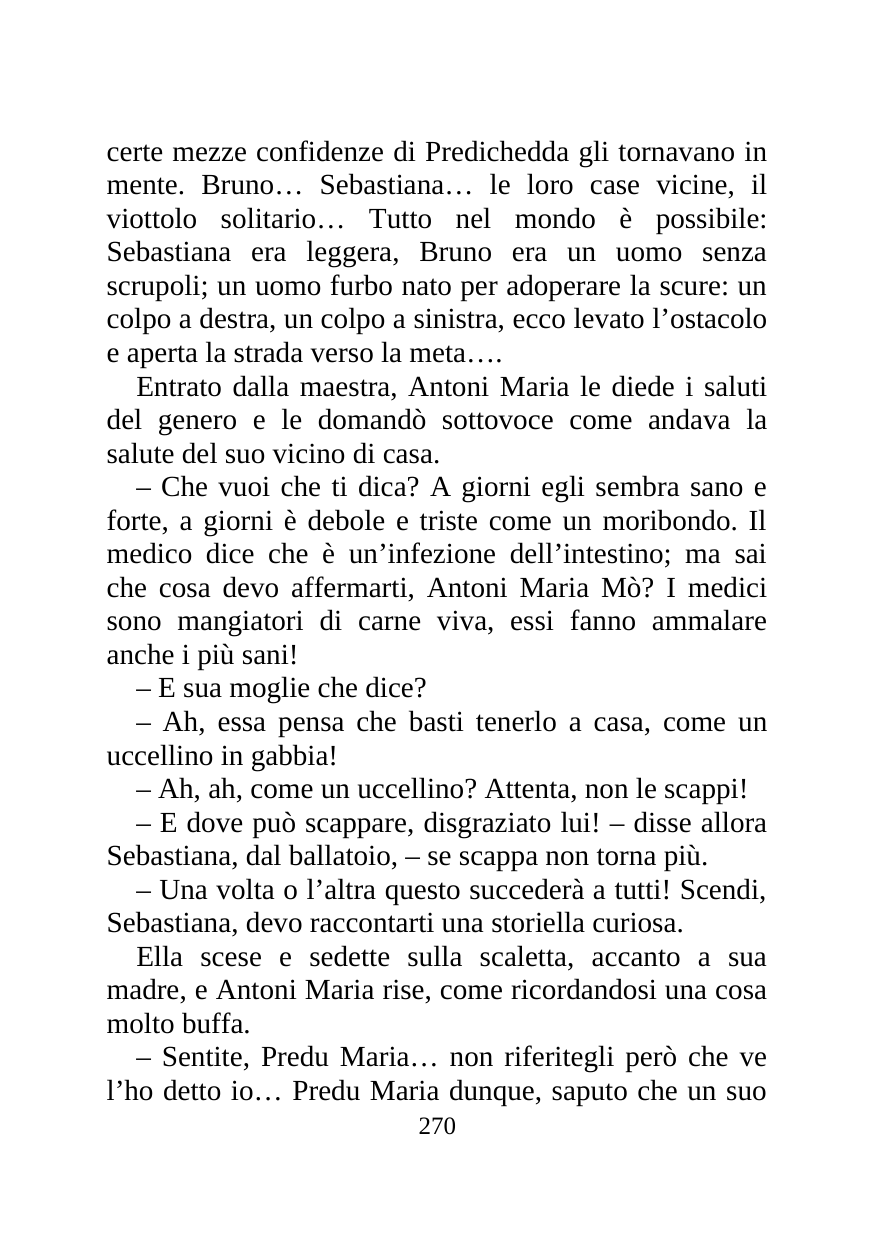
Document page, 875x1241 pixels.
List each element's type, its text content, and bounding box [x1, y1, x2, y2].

text – Una volta o l’altra questo succederà a tutti! Scendi, Sebastiana, devo raccontarti una storiella curiosa. [106, 872, 768, 939]
text – Ah, ah, come un uccellino? Attenta, non le scappi! [106, 771, 768, 805]
text – Ah, essa pensa che basti tenerlo a casa, come un uccellino in gabbia! [106, 704, 768, 771]
text – Sentite, Predu Maria… non riferitegli però che ve l’ho detto io… Predu Maria dunque, saputo che un suo [106, 1039, 768, 1107]
text – E dove può scappare, disgraziato lui! – disse allora Sebastiana, dal ballatoio, – se scappa non torna più. [106, 805, 768, 872]
text Entrato dalla maestra, Antoni Maria le diede i saluti del genero e le domandò sottovoce come andava la salute del suo vicino di casa. [106, 369, 768, 469]
text certe mezze confidenze di Predichedda gli tornavano in mente. Bruno… Sebastiana… le loro case vicine, il viottolo solitario… Tutto nel mondo è possibile: Sebastiana era leggera, Bruno era un uomo senza scrupoli; un uomo furbo nato per adoperare la scure: un colpo a destra, un colpo a sinistra, ecco levato l’ostacolo e aperta la strada verso la meta…. [106, 134, 768, 369]
text – E sua moglie che dice? [106, 671, 768, 704]
text – Che vuoi che ti dica? A giorni egli sembra sano e forte, a giorni è debole e triste come un moribondo. Il medico dice che è un’infezione dell’intestino; ma sai che cosa devo affermarti, Antoni Maria Mò? I medici sono mangiatori di carne viva, essi fanno ammalare anche i più sani! [106, 469, 768, 671]
text Ella scese e sedette sulla scaletta, accanto a sua madre, e Antoni Maria rise, come ricordandosi una cosa molto buffa. [106, 939, 768, 1039]
